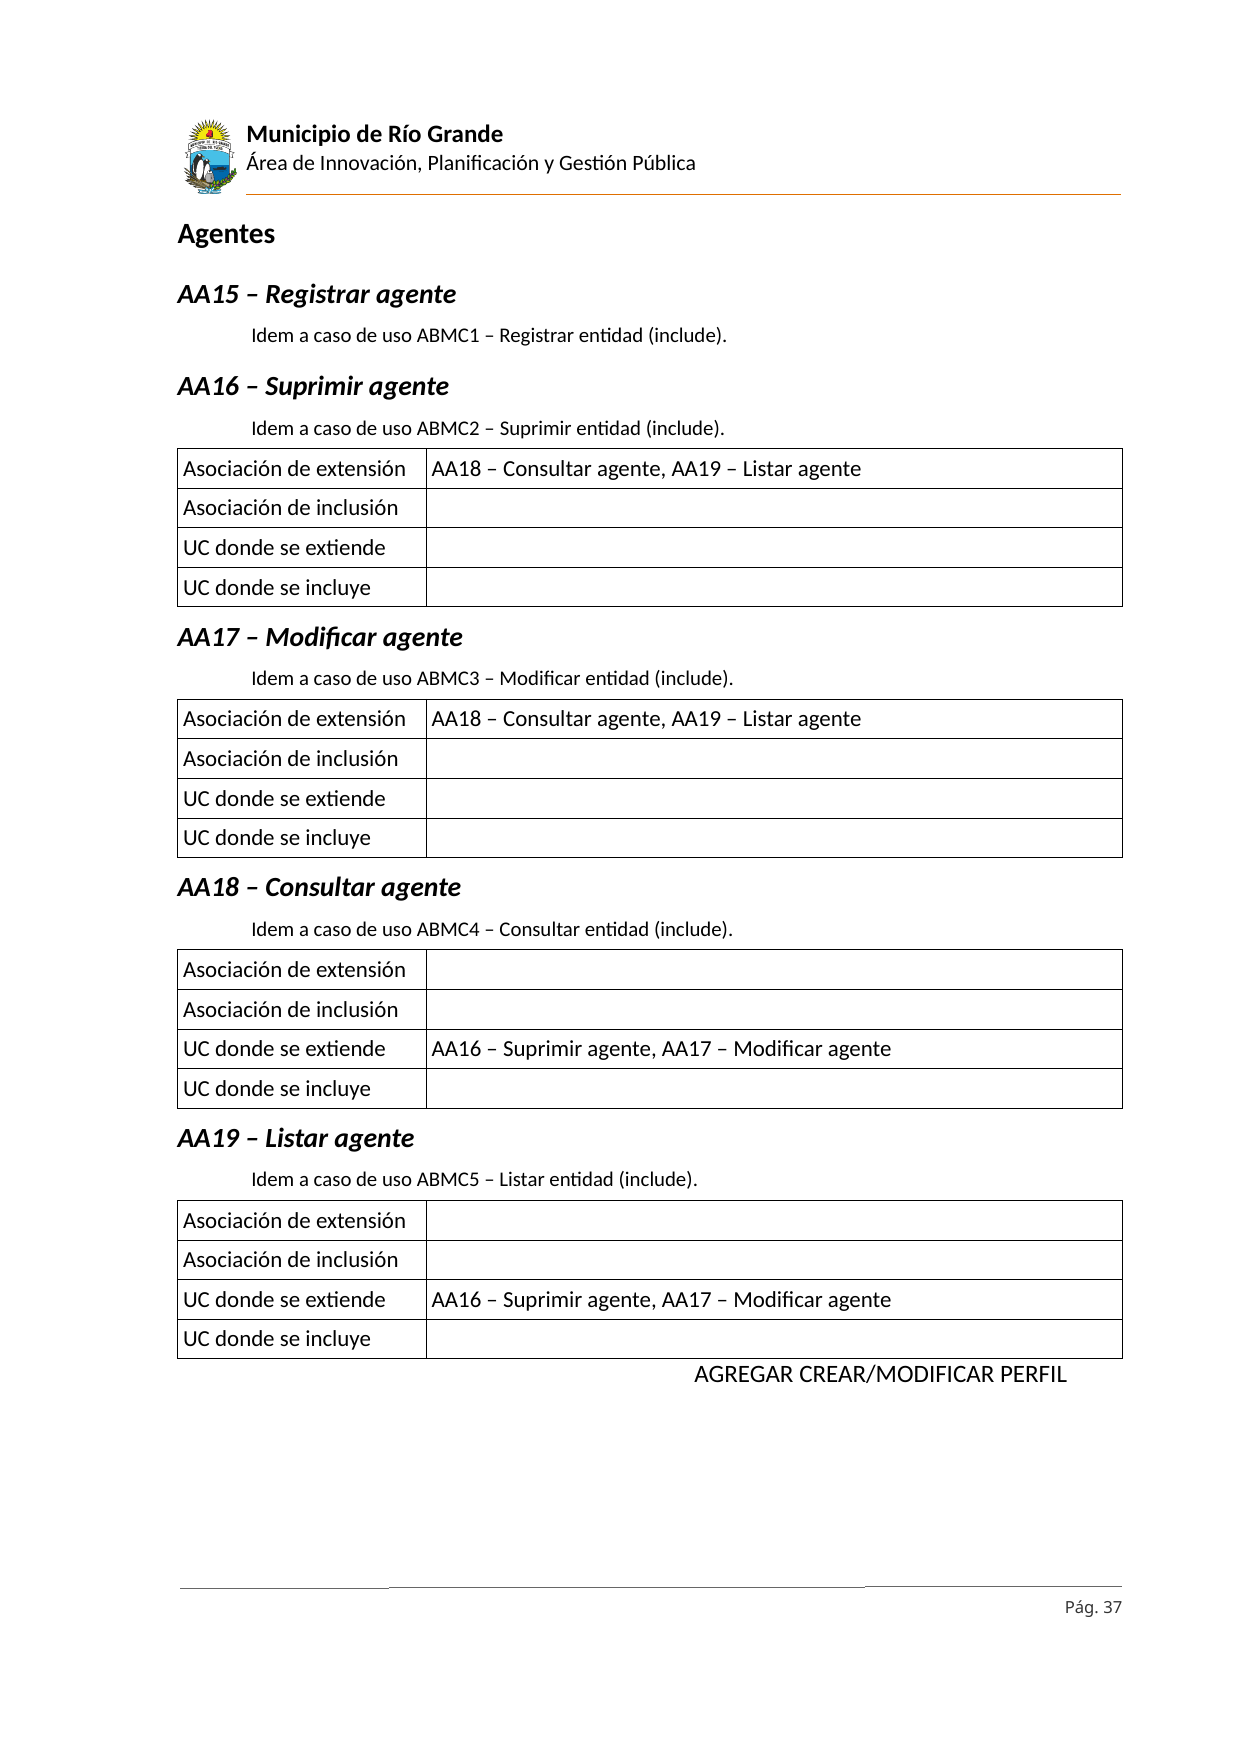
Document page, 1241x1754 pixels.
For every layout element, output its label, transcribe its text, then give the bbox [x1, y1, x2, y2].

table_cell UC donde se incluye [178, 568, 426, 606]
table_cell Asociación de inclusión [178, 489, 426, 527]
table_cell UC donde se extiende [178, 1030, 426, 1068]
table_cell UC donde se extiende [178, 528, 426, 567]
table_cell [427, 1069, 1122, 1108]
table_cell [427, 779, 1122, 817]
table_cell UC donde se incluye [178, 1069, 426, 1108]
table_cell [427, 528, 1122, 567]
table_header AA18 – Consultar agente, AA19 – Listar agente [427, 449, 1122, 488]
text Idem a caso de uso ABMC1 – Registrar entidad (include). [177, 322, 1122, 348]
text Idem a caso de uso ABMC4 – Consultar entidad (include). [177, 916, 1122, 941]
subtitle AA15 – Registrar agente [177, 276, 1122, 310]
table_cell [427, 1320, 1122, 1358]
table_header AA18 – Consultar agente, AA19 – Listar agente [427, 700, 1122, 738]
table_cell UC donde se extiende [178, 779, 426, 817]
subtitle AA17 – Modificar agente [177, 619, 1122, 653]
table_cell [427, 739, 1122, 778]
table_cell [427, 819, 1122, 857]
subtitle AA19 – Listar agente [177, 1120, 1122, 1154]
table_cell UC donde se incluye [178, 1320, 426, 1358]
text Idem a caso de uso ABMC5 – Listar entidad (include). [177, 1167, 1122, 1192]
table_header Asociación de extensión [178, 449, 426, 488]
table_header Asociación de extensión [178, 950, 426, 989]
table_cell Asociación de inclusión [178, 1241, 426, 1279]
text AGREGAR CREAR/MODIFICAR PERFIL [177, 1359, 1122, 1389]
subtitle AA18 – Consultar agente [177, 869, 1122, 903]
table_cell Asociación de inclusión [178, 739, 426, 778]
text Idem a caso de uso ABMC2 – Suprimir entidad (include). [177, 415, 1122, 440]
table_cell UC donde se extiende [178, 1280, 426, 1319]
subtitle Agentes [177, 215, 1122, 251]
table_cell AA16 – Suprimir agente, AA17 – Modificar agente [427, 1030, 1122, 1068]
table_cell [427, 568, 1122, 606]
table_header [427, 950, 1122, 989]
table_cell [427, 489, 1122, 527]
table_cell [427, 990, 1122, 1028]
table_cell UC donde se incluye [178, 819, 426, 857]
table_cell Asociación de inclusión [178, 990, 426, 1028]
subtitle AA16 – Suprimir agente [177, 368, 1122, 402]
table_cell AA16 – Suprimir agente, AA17 – Modificar agente [427, 1280, 1122, 1319]
table_header [427, 1201, 1122, 1239]
table_header Asociación de extensión [178, 700, 426, 738]
text Idem a caso de uso ABMC3 – Modificar entidad (include). [177, 665, 1122, 691]
table_header Asociación de extensión [178, 1201, 426, 1239]
table_cell [427, 1241, 1122, 1279]
